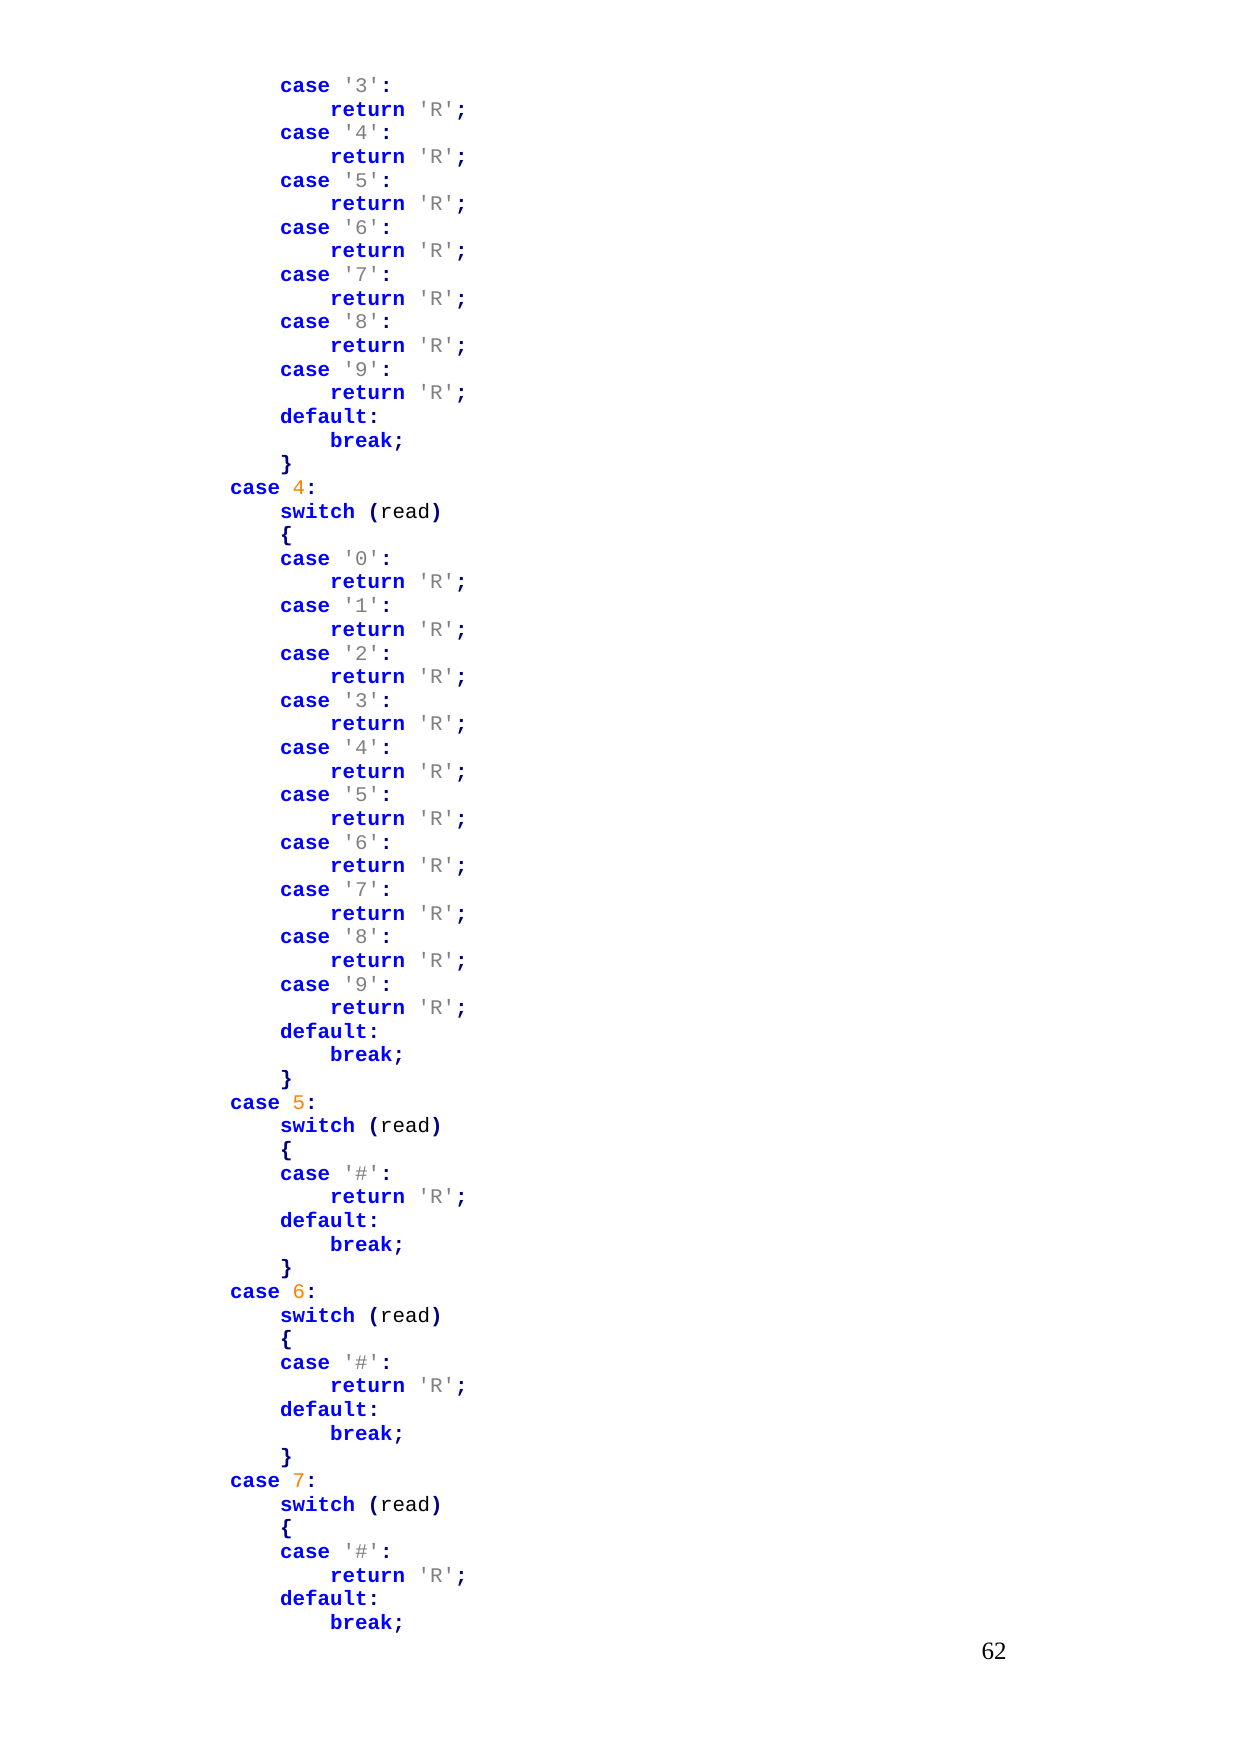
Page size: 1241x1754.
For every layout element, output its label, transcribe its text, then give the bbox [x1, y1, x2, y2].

text return 'R'; [180, 241, 1006, 264]
text case '8': [180, 926, 1006, 950]
text case '6': [180, 217, 1006, 241]
text break; [180, 1423, 1006, 1446]
text return 'R'; [180, 855, 1006, 879]
text case '3': [180, 690, 1006, 713]
text return 'R'; [180, 382, 1006, 406]
text switch (read) [180, 1115, 1006, 1139]
text return 'R'; [180, 997, 1006, 1021]
text } [180, 453, 1006, 477]
text } [180, 1068, 1006, 1092]
text return 'R'; [180, 1376, 1006, 1399]
text return 'R'; [180, 288, 1006, 311]
text break; [180, 1044, 1006, 1068]
text default: [180, 1399, 1006, 1423]
text return 'R'; [180, 903, 1006, 926]
text case '#': [180, 1163, 1006, 1186]
text } [180, 1446, 1006, 1470]
text case '5': [180, 784, 1006, 808]
text case '#': [180, 1352, 1006, 1376]
text case '#': [180, 1541, 1006, 1565]
text case '8': [180, 311, 1006, 335]
text case 7: [180, 1470, 1006, 1494]
text default: [180, 1210, 1006, 1234]
text { [180, 1139, 1006, 1163]
text break; [180, 1612, 1006, 1636]
text return 'R'; [180, 335, 1006, 359]
text default: [180, 1021, 1006, 1044]
text return 'R'; [180, 146, 1006, 169]
text case 6: [180, 1281, 1006, 1304]
text default: [180, 406, 1006, 430]
text break; [180, 1234, 1006, 1257]
text default: [180, 1588, 1006, 1612]
text case '7': [180, 879, 1006, 903]
text case '0': [180, 548, 1006, 572]
text case '4': [180, 122, 1006, 146]
text return 'R'; [180, 950, 1006, 973]
text case '9': [180, 973, 1006, 997]
text case '5': [180, 169, 1006, 193]
text break; [180, 430, 1006, 453]
text return 'R'; [180, 1186, 1006, 1210]
text case 5: [180, 1092, 1006, 1115]
text { [180, 1328, 1006, 1352]
text } [180, 1257, 1006, 1281]
text switch (read) [180, 1494, 1006, 1517]
text return 'R'; [180, 572, 1006, 595]
text case '4': [180, 737, 1006, 761]
text case '7': [180, 264, 1006, 288]
text case '1': [180, 595, 1006, 619]
text switch (read) [180, 1304, 1006, 1328]
text return 'R'; [180, 1565, 1006, 1588]
text return 'R'; [180, 193, 1006, 217]
text { [180, 524, 1006, 548]
text return 'R'; [180, 666, 1006, 690]
text { [180, 1517, 1006, 1541]
text switch (read) [180, 501, 1006, 524]
text return 'R'; [180, 761, 1006, 784]
text return 'R'; [180, 99, 1006, 122]
text case '2': [180, 642, 1006, 666]
text return 'R'; [180, 713, 1006, 737]
text case '9': [180, 359, 1006, 382]
text return 'R'; [180, 808, 1006, 832]
text return 'R'; [180, 619, 1006, 642]
text case 4: [180, 477, 1006, 501]
text case '6': [180, 832, 1006, 855]
text case '3': [180, 75, 1006, 99]
